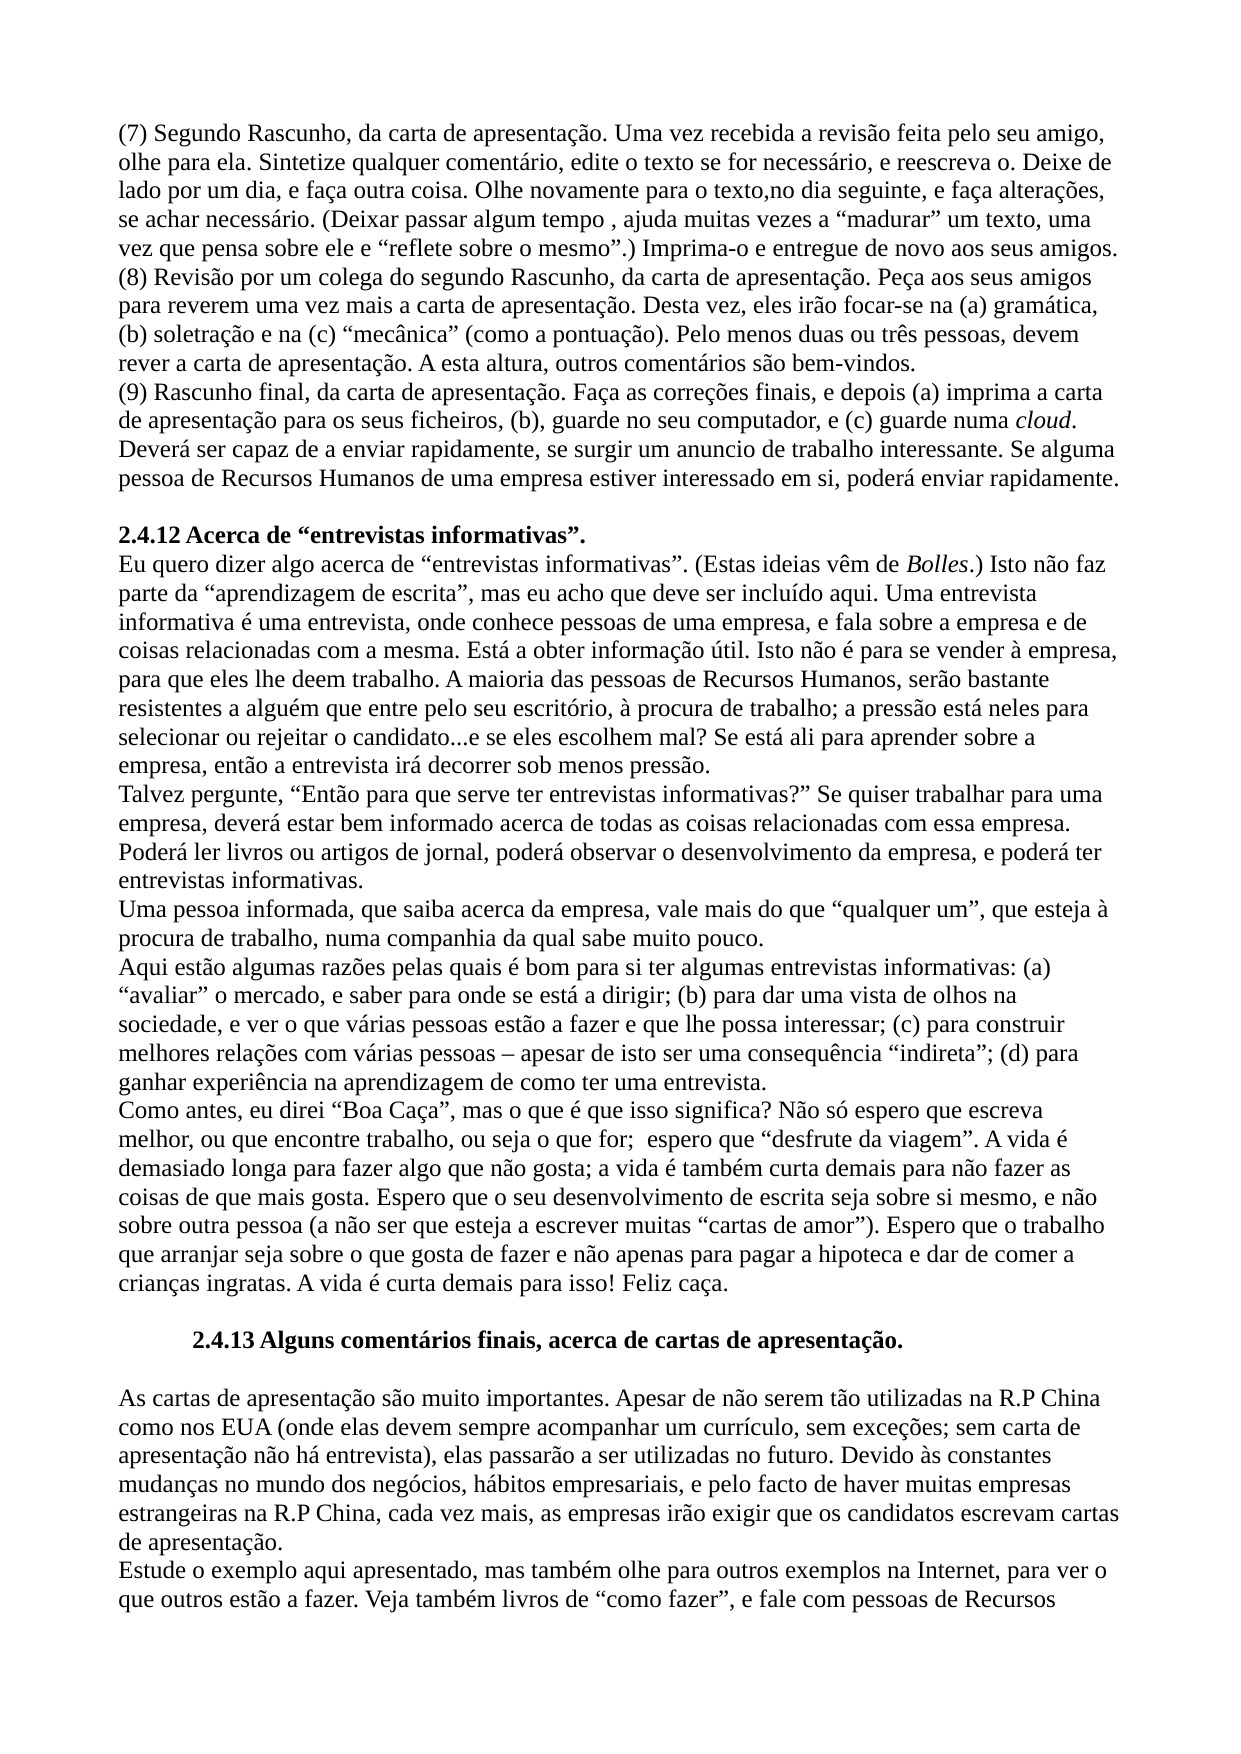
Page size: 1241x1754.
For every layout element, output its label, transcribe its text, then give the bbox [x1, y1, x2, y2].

text 2.4.13 Alguns comentários finais, acerca de cartas de apresentação. [118, 1326, 1122, 1354]
text (7) Segundo Rascunho, da carta de apresentação. Uma vez recebida a revisão feita pelo seu amigo, olhe para ela. Sintetize qualquer comentário, edite o texto se for necessário, e reescreva o. Deixe de lado por um dia, e faça outra coisa. Olhe novamente para o texto,no dia seguinte, e faça alterações, se achar necessário. (Deixar passar algum tempo , ajuda muitas vezes a “madurar” um texto, uma vez que pensa sobre ele e “reflete sobre o mesmo”.) Imprima-o e entregue de novo aos seus amigos. (8) Revisão por um colega do segundo Rascunho, da carta de apresentação. Peça aos seus amigos para reverem uma vez mais a carta de apresentação. Desta vez, eles irão focar-se na (a) gramática, (b) soletração e na (c) “mecânica” (como a pontuação). Pelo menos duas ou três pessoas, devem rever a carta de apresentação. A esta altura, outros comentários são bem-vindos. (9) Rascunho final, da carta de apresentação. Faça as correções finais, e depois (a) imprima a carta de apresentação para os seus ficheiros, (b), guarde no seu computador, e (c) guarde numa cloud. Deverá ser capaz de a enviar rapidamente, se surgir um anuncio de trabalho interessante. Se alguma pessoa de Recursos Humanos de uma empresa estiver interessado em si, poderá enviar rapidamente. [118, 118, 1122, 492]
text 2.4.12 Acerca de “entrevistas informativas”. [118, 521, 1122, 549]
text Aqui estão algumas razões pelas quais é bom para si ter algumas entrevistas informativas: (a) “avaliar” o mercado, e saber para onde se está a dirigir; (b) para dar uma vista de olhos na sociedade, e ver o que várias pessoas estão a fazer e que lhe possa interessar; (c) para construir melhores relações com várias pessoas – apesar de isto ser uma consequência “indireta”; (d) para ganhar experiência na aprendizagem de como ter uma entrevista. Como antes, eu direi “Boa Caça”, mas o que é que isso significa? Não só espero que escreva melhor, ou que encontre trabalho, ou seja o que for; espero que “desfrute da viagem”. A vida é demasiado longa para fazer algo que não gosta; a vida é também curta demais para não fazer as coisas de que mais gosta. Espero que o seu desenvolvimento de escrita seja sobre si mesmo, e não sobre outra pessoa (a não ser que esteja a escrever muitas “cartas de amor”). Espero que o trabalho que arranjar seja sobre o que gosta de fazer e não apenas para pagar a hipoteca e dar de comer a crianças ingratas. A vida é curta demais para isso! Feliz caça. [118, 952, 1122, 1297]
text Eu quero dizer algo acerca de “entrevistas informativas”. (Estas ideias vêm de Bolles.) Isto não faz parte da “aprendizagem de escrita”, mas eu acho que deve ser incluído aqui. Uma entrevista informativa é uma entrevista, onde conhece pessoas de uma empresa, e fala sobre a empresa e de coisas relacionadas com a mesma. Está a obter informação útil. Isto não é para se vender à empresa, para que eles lhe deem trabalho. A maioria das pessoas de Recursos Humanos, serão bastante resistentes a alguém que entre pelo seu escritório, à procura de trabalho; a pressão está neles para selecionar ou rejeitar o candidato...e se eles escolhem mal? Se está ali para aprender sobre a empresa, então a entrevista irá decorrer sob menos pressão. [118, 549, 1122, 779]
text As cartas de apresentação são muito importantes. Apesar de não serem tão utilizadas na R.P China como nos EUA (onde elas devem sempre acompanhar um currículo, sem exceções; sem carta de apresentação não há entrevista), elas passarão a ser utilizadas no futuro. Devido às constantes mudanças no mundo dos negócios, hábitos empresariais, e pelo facto de haver muitas empresas estrangeiras na R.P China, cada vez mais, as empresas irão exigir que os candidatos escrevam cartas de apresentação. Estude o exemplo aqui apresentado, mas também olhe para outros exemplos na Internet, para ver o que outros estão a fazer. Veja também livros de “como fazer”, e fale com pessoas de Recursos [118, 1383, 1122, 1613]
text Talvez pergunte, “Então para que serve ter entrevistas informativas?” Se quiser trabalhar para uma empresa, deverá estar bem informado acerca de todas as coisas relacionadas com essa empresa. Poderá ler livros ou artigos de jornal, poderá observar o desenvolvimento da empresa, e poderá ter entrevistas informativas. [118, 779, 1122, 894]
text Uma pessoa informada, que saiba acerca da empresa, vale mais do que “qualquer um”, que esteja à procura de trabalho, numa companhia da qual sabe muito pouco. [118, 894, 1122, 952]
